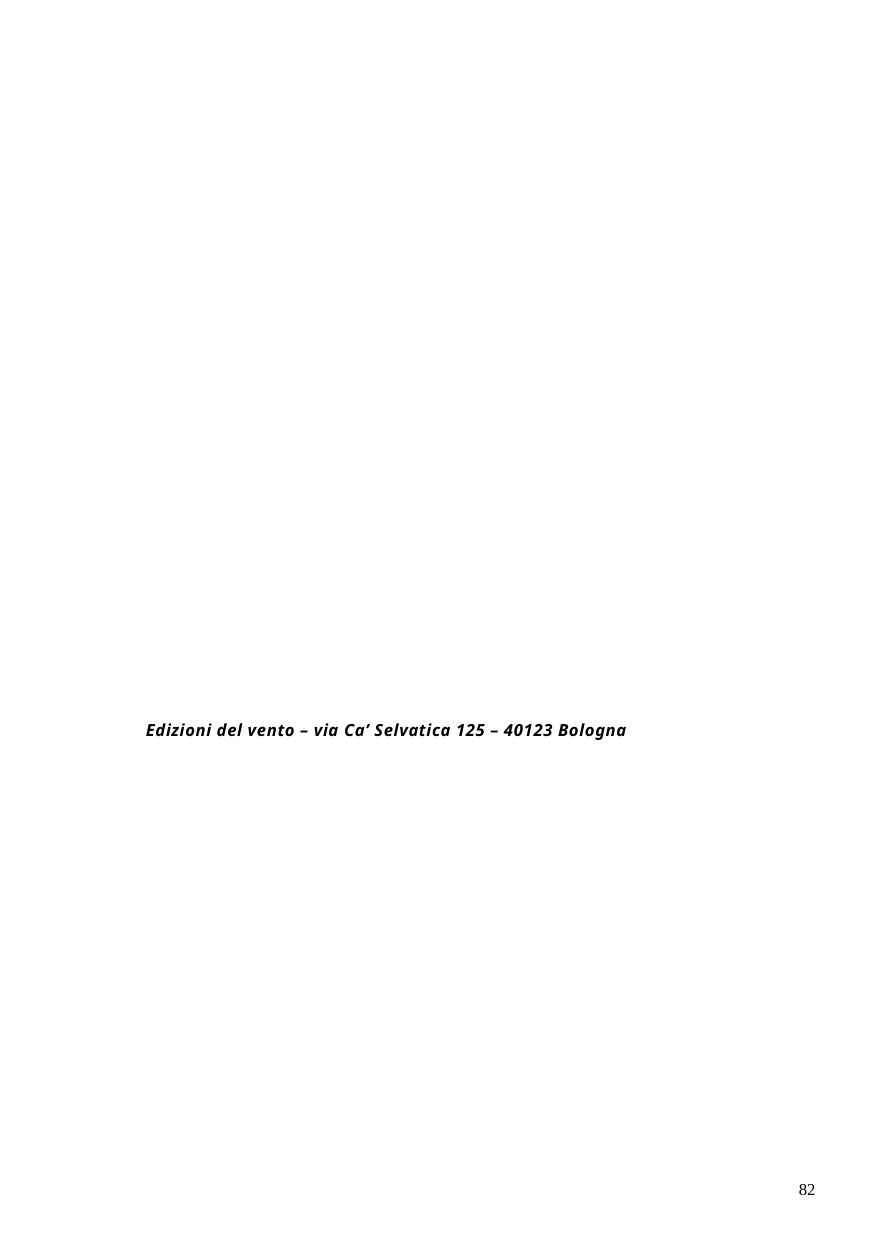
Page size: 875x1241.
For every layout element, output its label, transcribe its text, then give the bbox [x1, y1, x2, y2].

text Edizioni del vento – via Ca’ Selvatica 125 – 40123 Bologna [88, 719, 686, 742]
